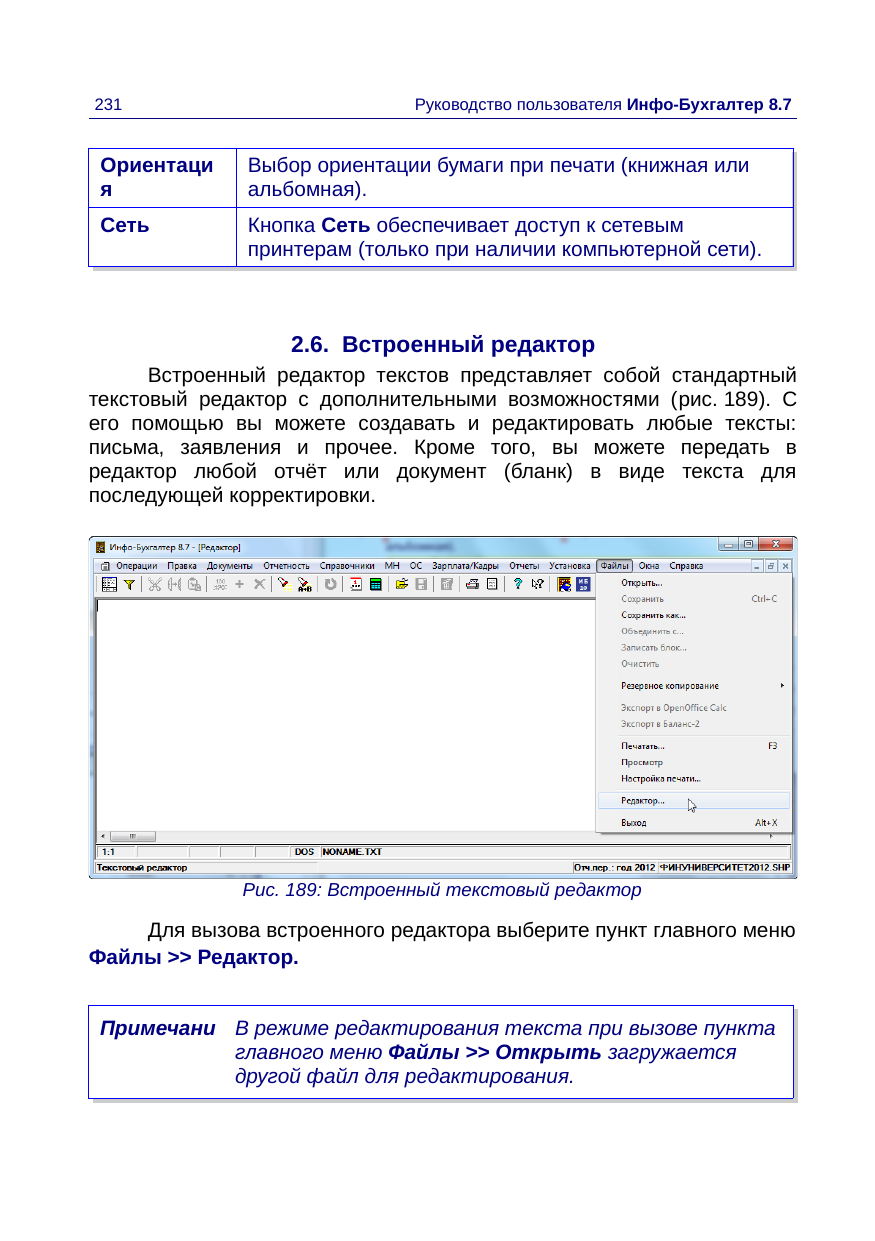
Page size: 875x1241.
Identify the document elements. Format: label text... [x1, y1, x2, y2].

table_cell Сеть [89, 208, 236, 266]
text Рис. 189: Встроенный текстовый редактор [88, 879, 797, 900]
text Файлы >> Редактор. [88, 948, 797, 969]
table_cell Выбор ориентации бумаги при печати (книжная или альбомная). [237, 149, 793, 207]
table_header Примечани [89, 1006, 229, 1098]
subtitle Встроенный редактор [88, 331, 797, 357]
table_cell Кнопка Сеть обеспечивает доступ к сетевым принтерам (только при наличии компьютерной сети). [237, 208, 792, 266]
table_header В режиме редактирования текста при вызове пункта главного меню Файлы >> Открыть загружается другой файл для редактирования. [229, 1006, 793, 1098]
picture [88, 536, 798, 879]
text Для вызова встроенного редактора выберите пункт главного меню [88, 900, 797, 942]
table_cell Ориентация [89, 149, 236, 207]
text Встроенный редактор текстов представляет собой стандартный текстовый редактор с дополнительными возможностями (рис. 189). С его помощью вы можете создавать и редактировать любые тексты: письма, заявления и прочее. Кроме того, вы можете передать в редактор любой отчёт или документ (бланк) в виде текста для последующей корректировки. [88, 363, 797, 507]
text [88, 513, 797, 536]
